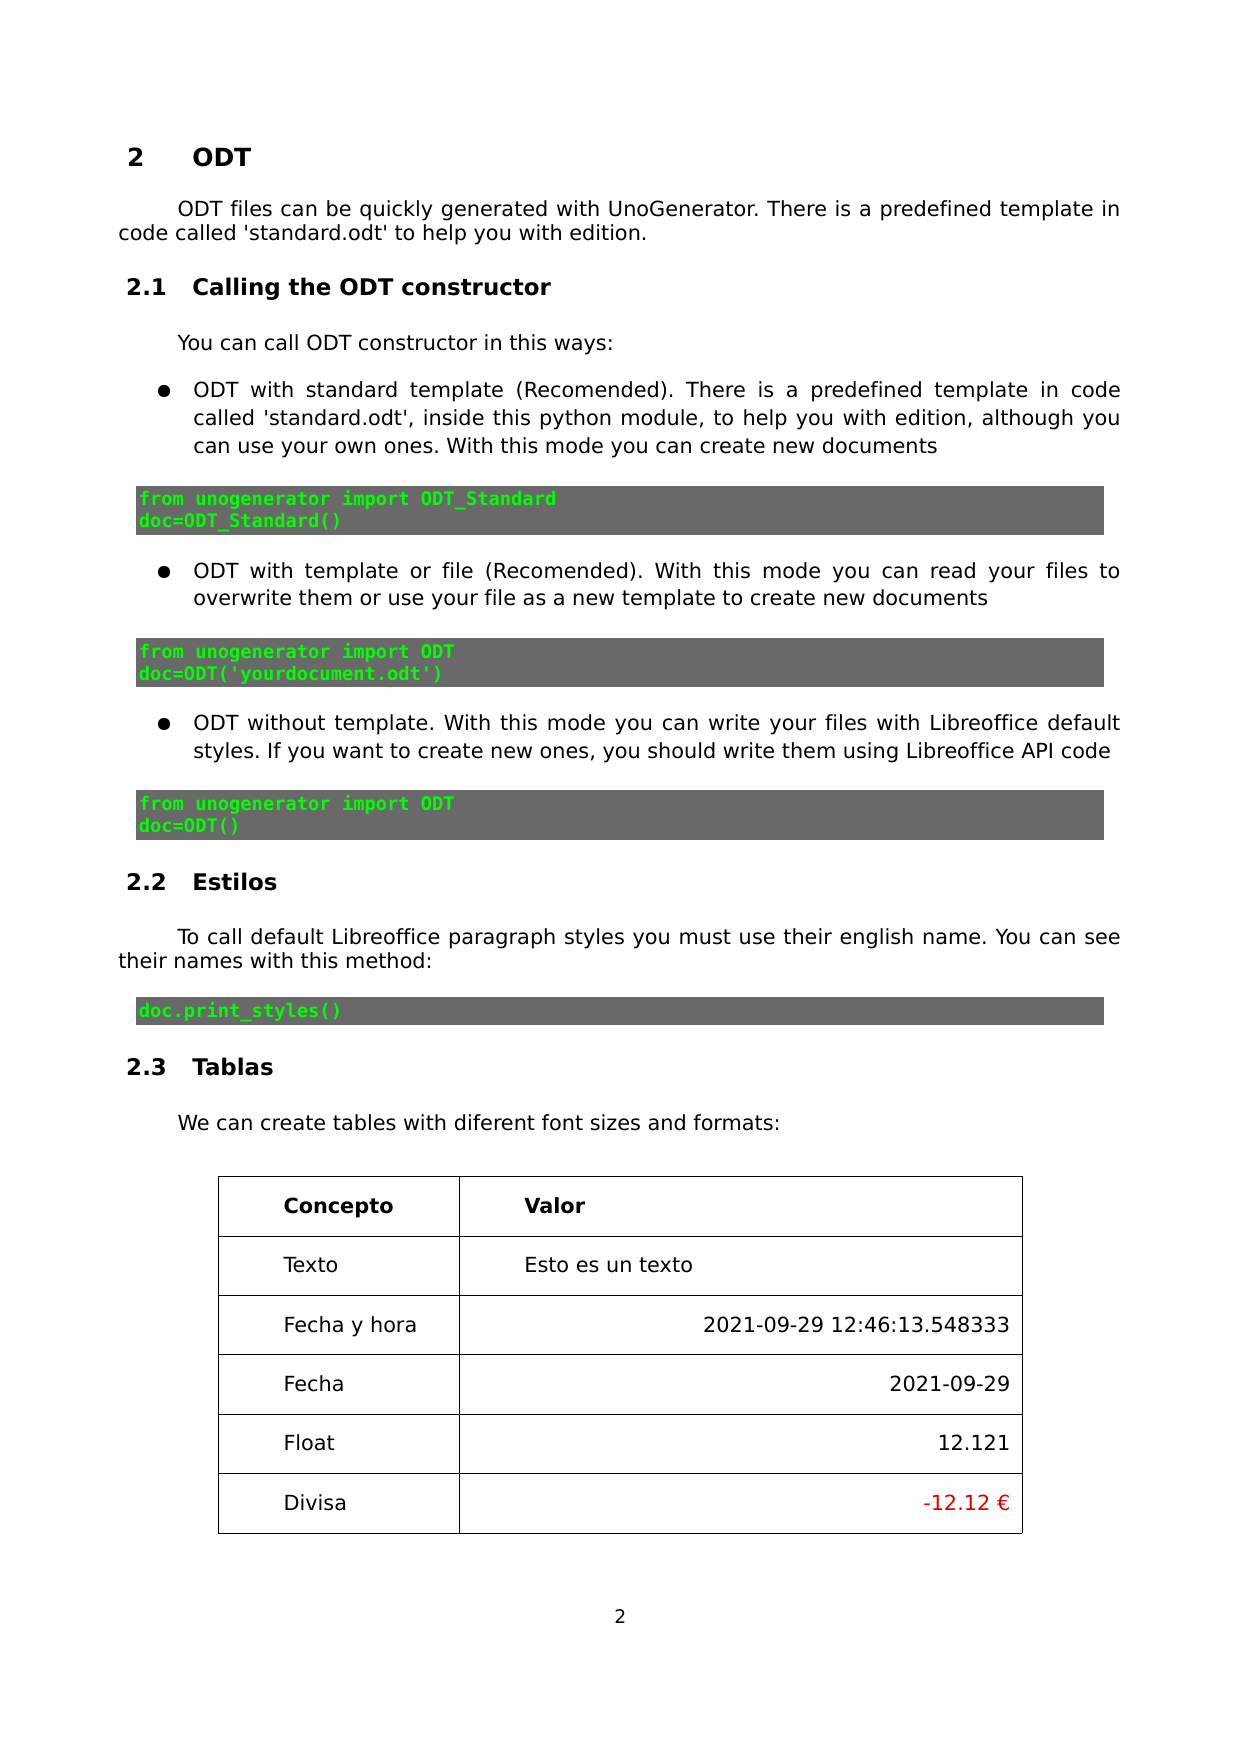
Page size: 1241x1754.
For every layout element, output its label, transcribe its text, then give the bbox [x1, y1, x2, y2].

text from unogenerator import ODT doc=ODT('yourdocument.odt') [136, 638, 1104, 687]
table_header Valor [460, 1177, 1022, 1236]
table_cell Fecha [219, 1355, 459, 1414]
subtitle Estilos [118, 869, 1122, 896]
list ODT with template or file (Recomended). With this mode you can read your files to overwrite them or use your file as a new template to create new documents [156, 559, 1122, 611]
table_cell Float [219, 1415, 459, 1473]
subtitle ODT [118, 143, 1122, 172]
list ODT without template. With this mode you can write your files with Libreoffice default styles. If you want to create new ones, you should write them using Libreoffice API code [156, 711, 1122, 763]
table_cell Divisa [219, 1474, 459, 1532]
table_cell 2021-09-29 12:46:13.548333 [460, 1296, 1022, 1354]
subtitle Tablas [118, 1054, 1122, 1081]
table_cell Esto es un texto [460, 1237, 1022, 1295]
table_cell Fecha y hora [219, 1296, 459, 1354]
text To call default Libreoffice paragraph styles you must use their english name. You can see their names with this method: [118, 925, 1122, 974]
text from unogenerator import ODT_Standard doc=ODT_Standard() [136, 486, 1104, 535]
table_cell 2021-09-29 [460, 1355, 1022, 1414]
subtitle Calling the ODT constructor [118, 274, 1122, 301]
text ODT files can be quickly generated with UnoGenerator. There is a predefined template in code called 'standard.odt' to help you with edition. [118, 197, 1122, 245]
table_cell Texto [219, 1237, 459, 1295]
text You can call ODT constructor in this ways: [118, 331, 1122, 355]
table_cell -12.12 € [460, 1474, 1022, 1532]
text from unogenerator import ODT doc=ODT() [136, 790, 1104, 840]
text doc.print_styles() [136, 997, 1104, 1025]
list ODT with standard template (Recomended). There is a predefined template in code called 'standard.odt', inside this python module, to help you with edition, although you can use your own ones. With this mode you can create new documents [156, 378, 1122, 458]
table_header Concepto [219, 1177, 459, 1236]
text We can create tables with diferent font sizes and formats: [118, 1111, 1122, 1135]
table_cell 12.121 [460, 1415, 1022, 1473]
